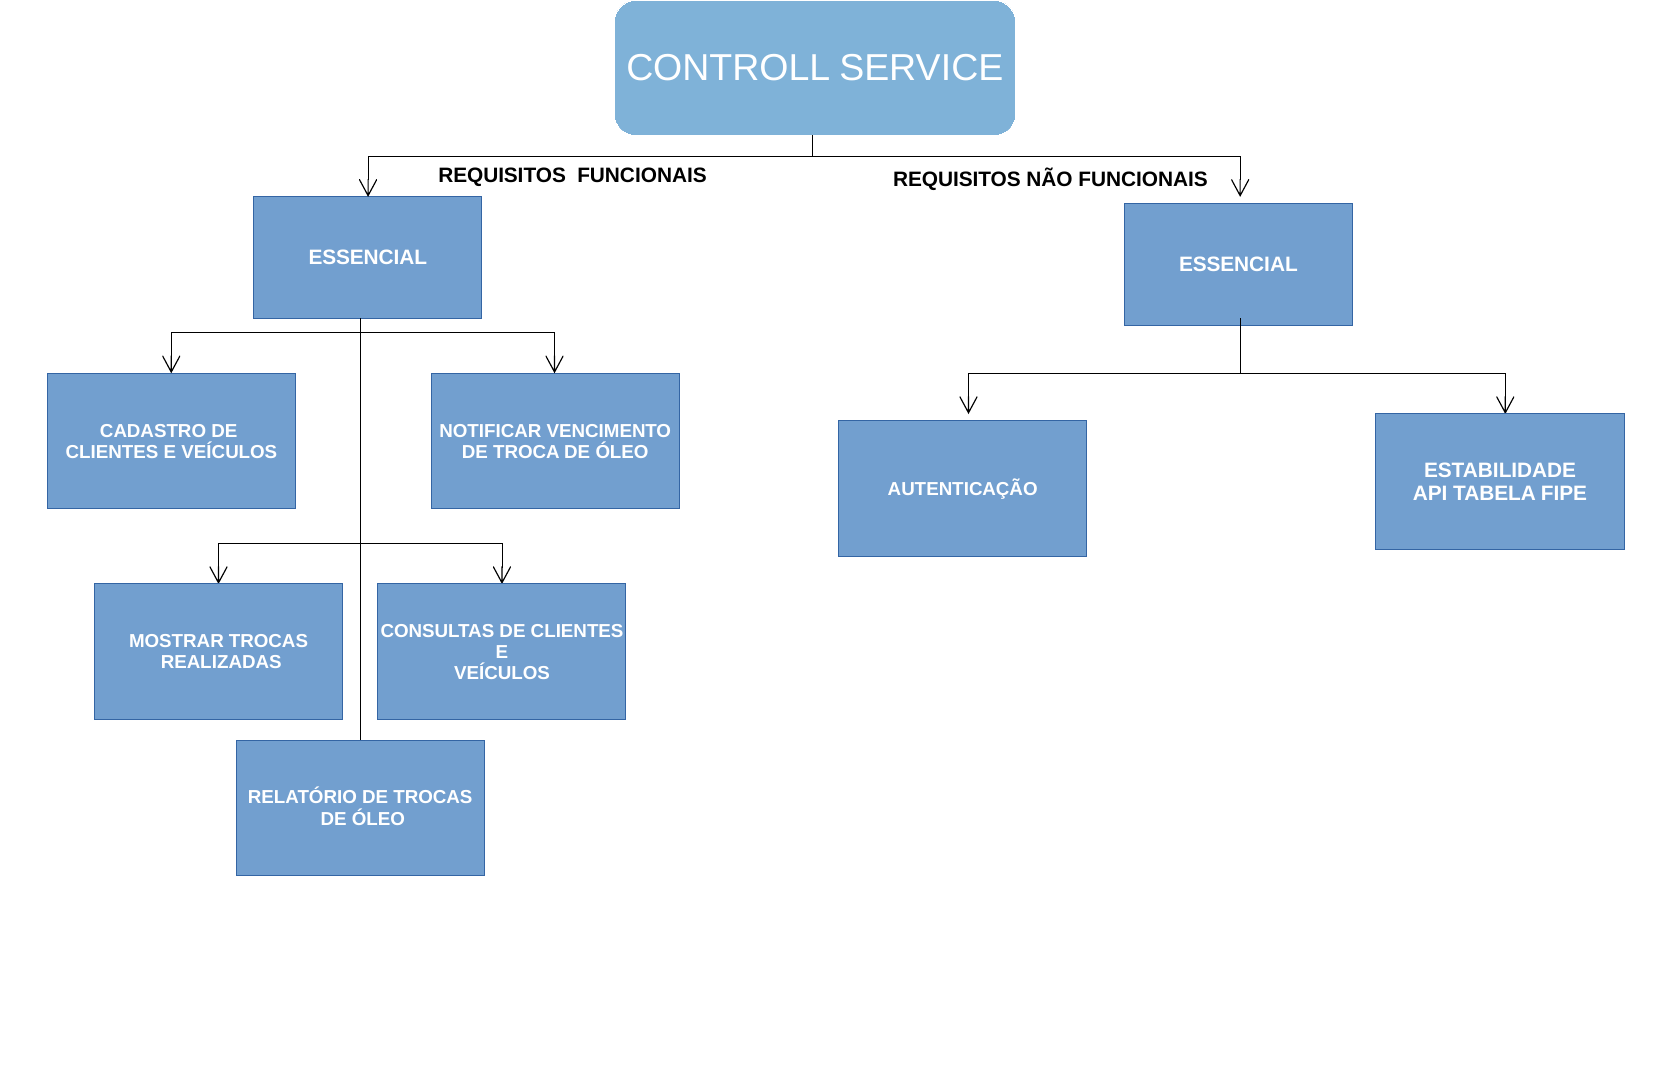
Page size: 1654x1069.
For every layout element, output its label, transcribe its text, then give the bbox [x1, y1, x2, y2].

text_box CONTROLL SERVICE [614, 0, 1016, 136]
text_box REQUISITOS NÃO FUNCIONAIS [878, 159, 1223, 204]
text_box REQUISITOS FUNCIONAIS [423, 156, 726, 200]
text_box RELATÓRIO DE TROCAS DE ÓLEO [236, 740, 485, 876]
text_box MOSTRAR TROCAS REALIZADAS [94, 583, 343, 720]
text_box ESSENCIAL [1124, 203, 1353, 326]
text_box NOTIFICAR VENCIMENTO DE TROCA DE ÓLEO [431, 373, 680, 509]
text_box CONSULTAS DE CLIENTES E VEÍCULOS [377, 583, 626, 720]
text_box AUTENTICAÇÃO [838, 420, 1087, 557]
text_box ESTABILIDADE API TABELA FIPE [1375, 413, 1625, 550]
text_box ESSENCIAL [253, 196, 482, 319]
text_box CADASTRO DE CLIENTES E VEÍCULOS [47, 373, 296, 509]
